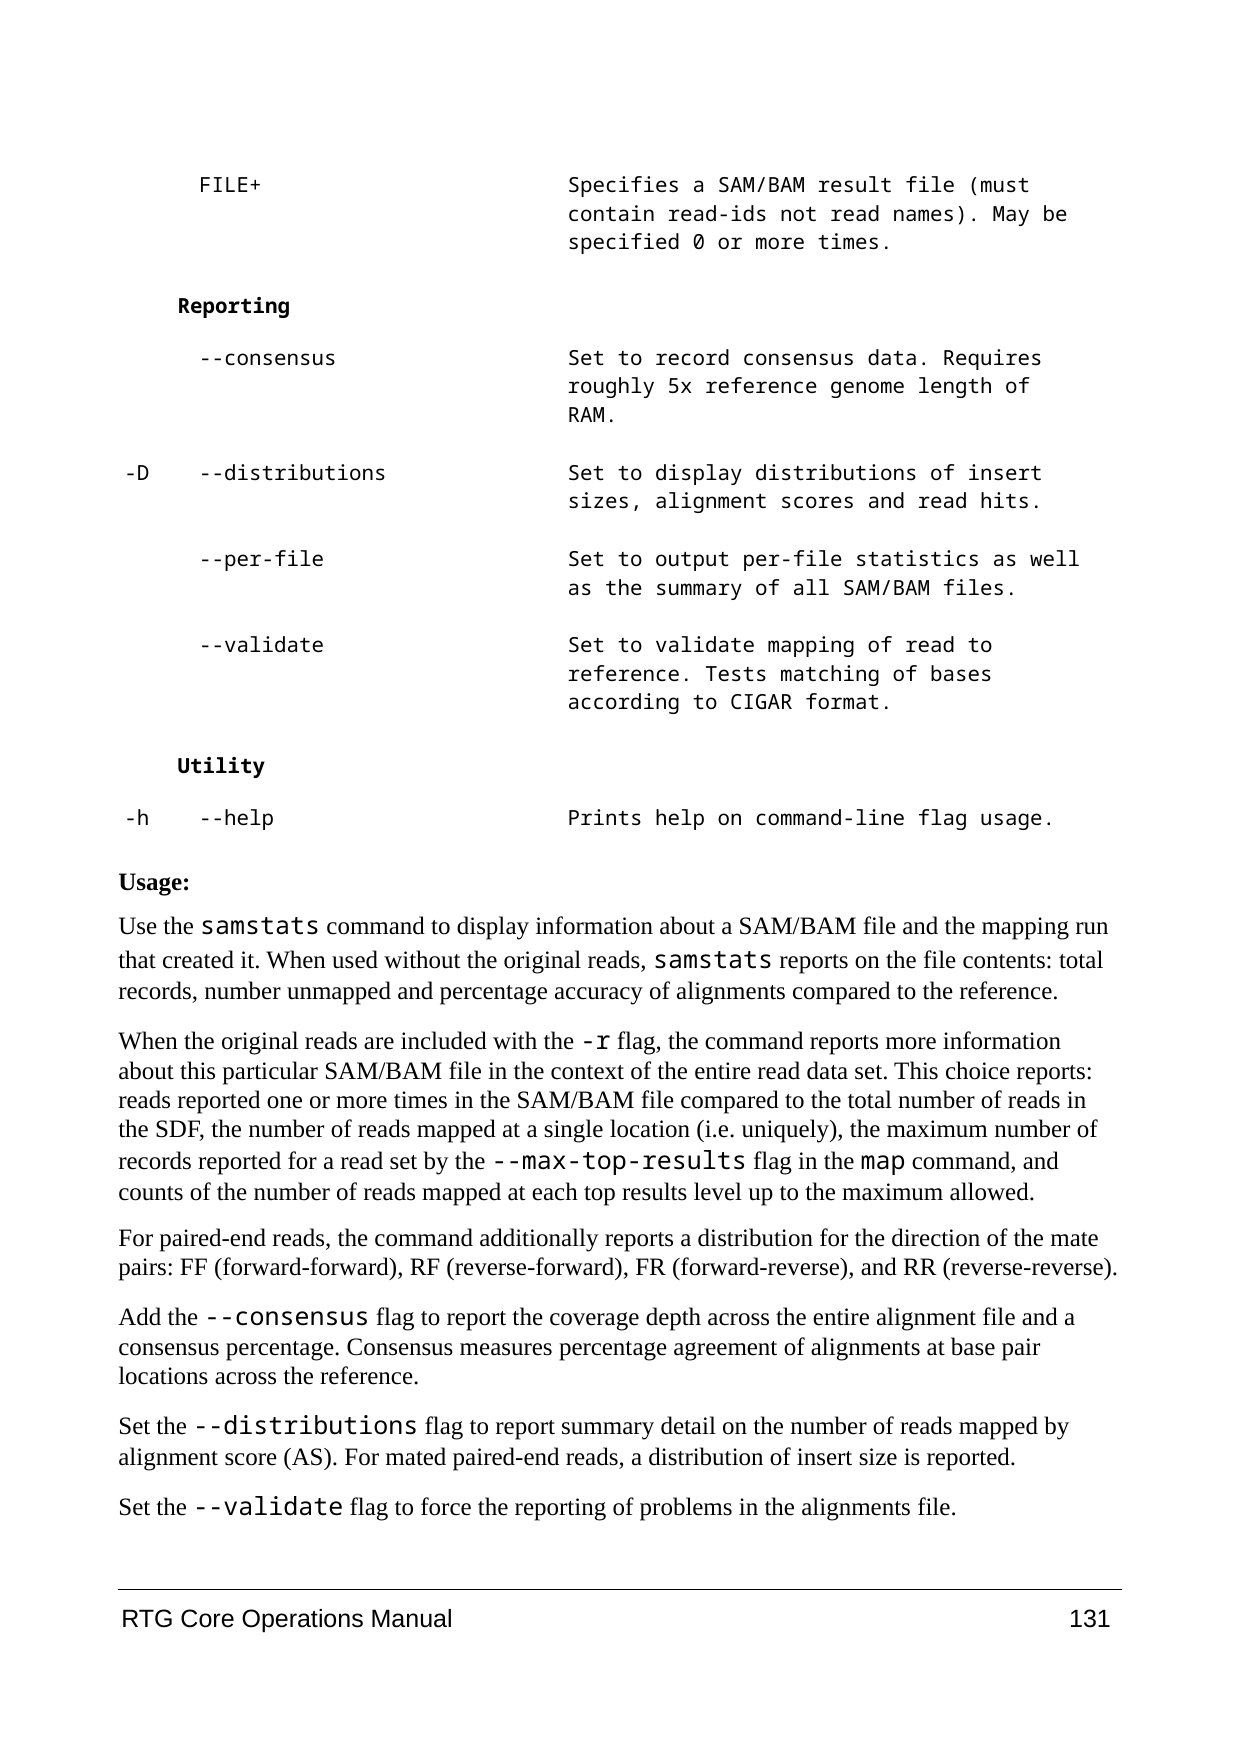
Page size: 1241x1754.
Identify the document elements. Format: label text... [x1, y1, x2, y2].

table_cell --distributions [193, 446, 561, 532]
text Set the --validate flag to force the reporting of problems in the alignments file. [118, 1488, 1122, 1522]
table_header --consensus [193, 331, 561, 446]
text Set the --distributions flag to report summary detail on the number of reads mapped by alignment score (AS). For mated paired-end reads, a distribution of insert size is reported. [118, 1408, 1122, 1470]
table_cell --validate [193, 619, 561, 734]
table_cell [118, 533, 193, 619]
table_cell --per-file [193, 533, 561, 619]
table_header [118, 331, 193, 446]
text For paired-end reads, the command additionally reports a distribution for the direction of the mate pairs: FF (forward-forward), RF (reverse-forward), FR (forward-reverse), and RR (reverse-reverse). [118, 1223, 1122, 1281]
text Add the --consensus flag to report the coverage depth across the entire alignment file and a consensus percentage. Consensus measures percentage agreement of alignments at base pair locations across the reference. [118, 1298, 1122, 1390]
table_cell Set to display distributions of insert sizes, alignment scores and read hits. [561, 446, 1093, 532]
text Utility [177, 751, 1122, 780]
table_cell Set to validate mapping of read to reference. Tests matching of bases according to CIGAR format. [561, 619, 1093, 734]
text Reporting [177, 291, 1122, 319]
table_cell Specifies a SAM/BAM result file (must contain read-ids not read names). May be specified 0 or more times. [561, 159, 1093, 273]
subtitle Usage: [118, 867, 1122, 896]
table_cell FILE+ [193, 159, 561, 273]
table_header Prints help on command-line flag usage. [561, 792, 1093, 849]
table_cell -D [118, 446, 193, 532]
table_cell [118, 159, 193, 273]
table_cell Set to output per-file statistics as well as the summary of all SAM/BAM files. [561, 533, 1093, 619]
table_header Set to record consensus data. Requires roughly 5x reference genome length of RAM. [561, 331, 1093, 446]
text Use the samstats command to display information about a SAM/BAM file and the mapping run that created it. When used without the original reads, samstats reports on the file contents: total records, number unmapped and percentage accuracy of alignments compared to the reference. [118, 908, 1122, 1004]
text When the original reads are included with the -r flag, the command reports more information about this particular SAM/BAM file in the context of the entire read data set. This choice reports: reads reported one or more times in the SAM/BAM file compared to the total number of reads in the SDF, the number of reads mapped at a single location (i.e. uniquely), the maximum number of records reported for a read set by the --max-top-results flag in the map command, and counts of the number of reads mapped at each top results level up to the maximum allowed. [118, 1022, 1122, 1205]
table_header --help [193, 792, 561, 849]
table_header -h [118, 792, 193, 849]
table_cell [118, 619, 193, 734]
